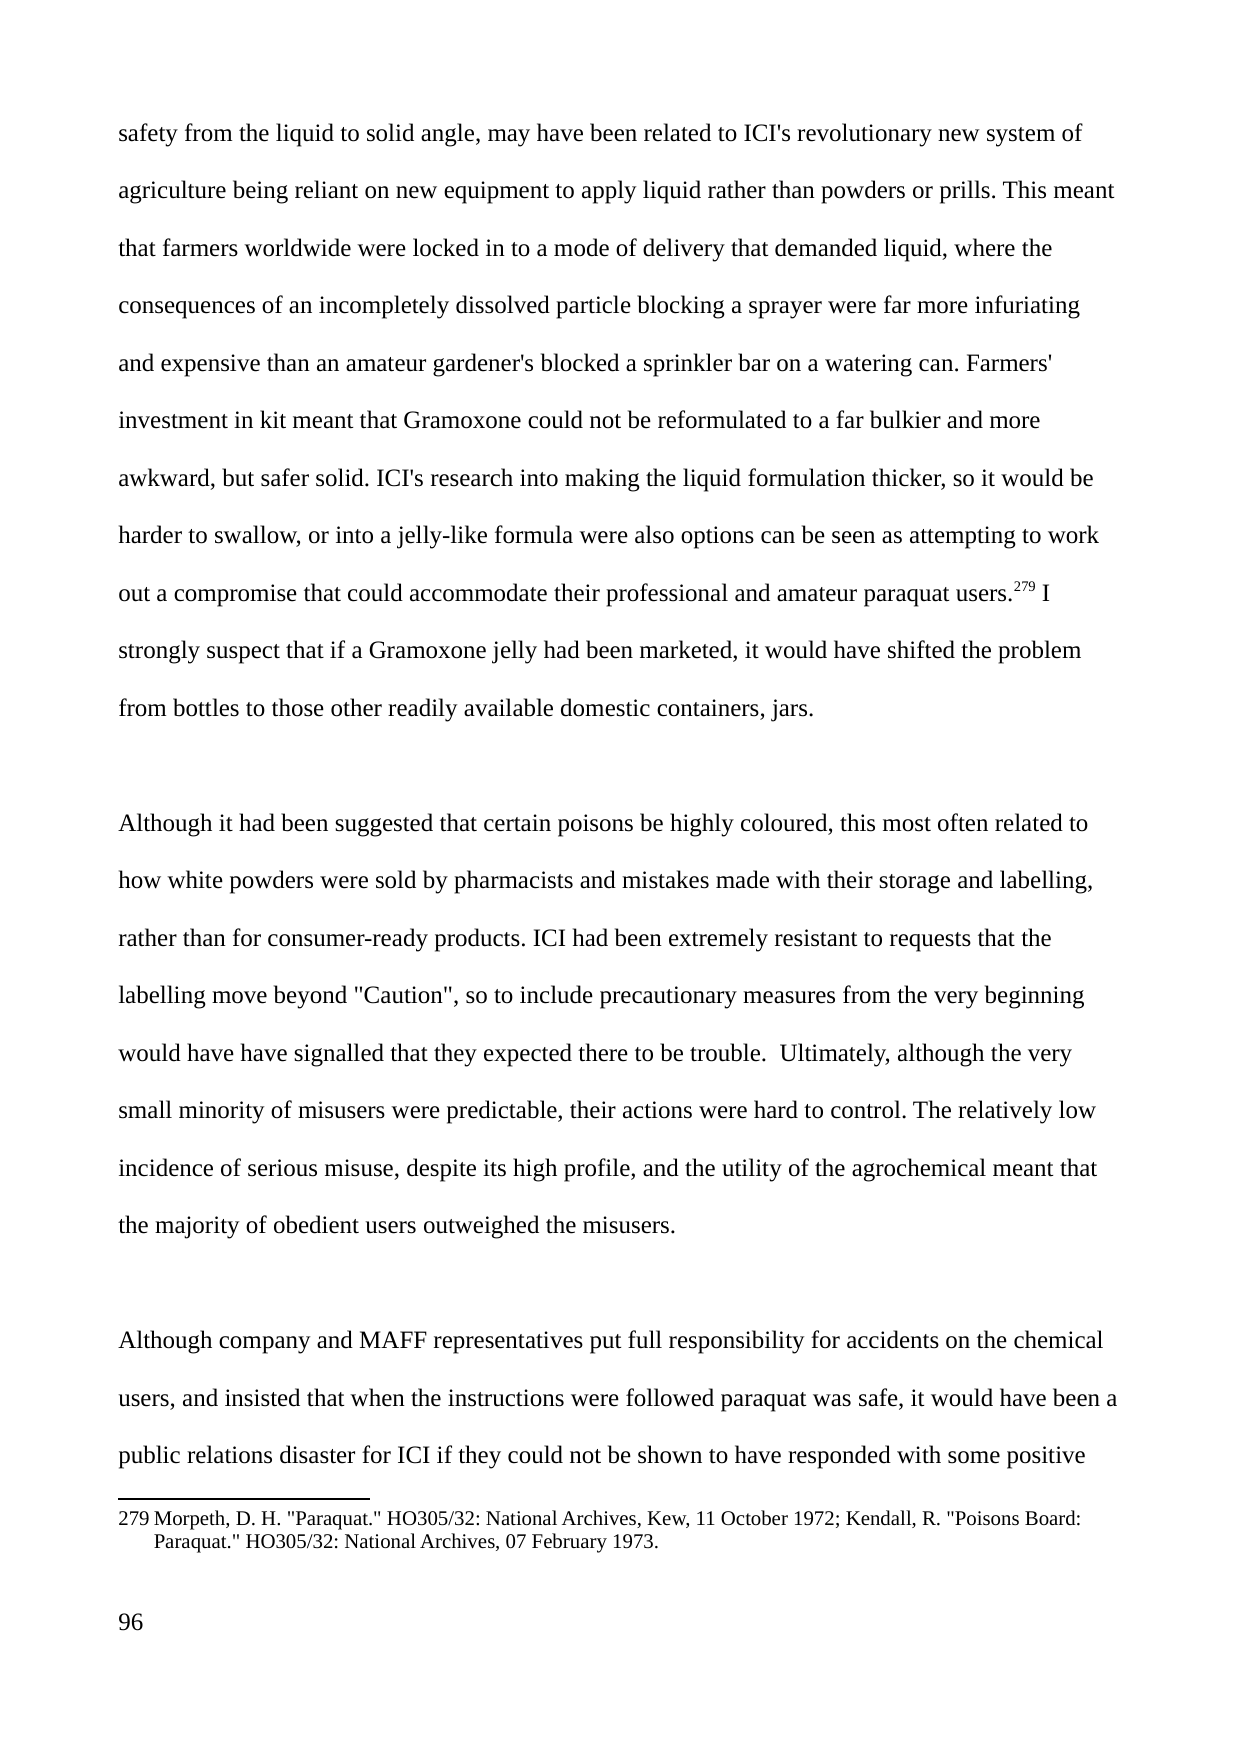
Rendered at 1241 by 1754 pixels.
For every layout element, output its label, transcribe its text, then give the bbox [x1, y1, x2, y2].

text safety from the liquid to solid angle, may have been related to ICI's revolutionary new system of agriculture being reliant on new equipment to apply liquid rather than powders or prills. This meant that farmers worldwide were locked in to a mode of delivery that demanded liquid, where the consequences of an incompletely dissolved particle blocking a sprayer were far more infuriating and expensive than an amateur gardener's blocked a sprinkler bar on a watering can. Farmers' investment in kit meant that Gramoxone could not be reformulated to a far bulkier and more awkward, but safer solid. ICI's research into making the liquid formulation thicker, so it would be harder to swallow, or into a jelly-like formula were also options can be seen as attempting to work out a compromise that could accommodate their professional and amateur paraquat users. I strongly suspect that if a Gramoxone jelly had been marketed, it would have shifted the problem from bottles to those other readily available domestic containers, jars. [118, 118, 1122, 722]
text Although it had been suggested that certain poisons be highly coloured, this most often related to how white powders were sold by pharmacists and mistakes made with their storage and labelling, rather than for consumer-ready products. ICI had been extremely resistant to requests that the labelling move beyond "Caution", so to include precautionary measures from the very beginning would have have signalled that they expected there to be trouble. Ultimately, although the very small minority of misusers were predictable, their actions were hard to control. The relatively low incidence of serious misuse, despite its high profile, and the utility of the agrochemical meant that the majority of obedient users outweighed the misusers. [118, 808, 1122, 1239]
text Although company and MAFF representatives put full responsibility for accidents on the chemical users, and insisted that when the instructions were followed paraquat was safe, it would have been a public relations disaster for ICI if they could not be shown to have responded with some positive [118, 1326, 1122, 1469]
text Morpeth, D. H. "Paraquat." HO305/32: National Archives, Kew, 11 October 1972; Kendall, R. "Poisons Board: Paraquat." HO305/32: National Archives, 07 February 1973. [118, 1505, 1122, 1553]
